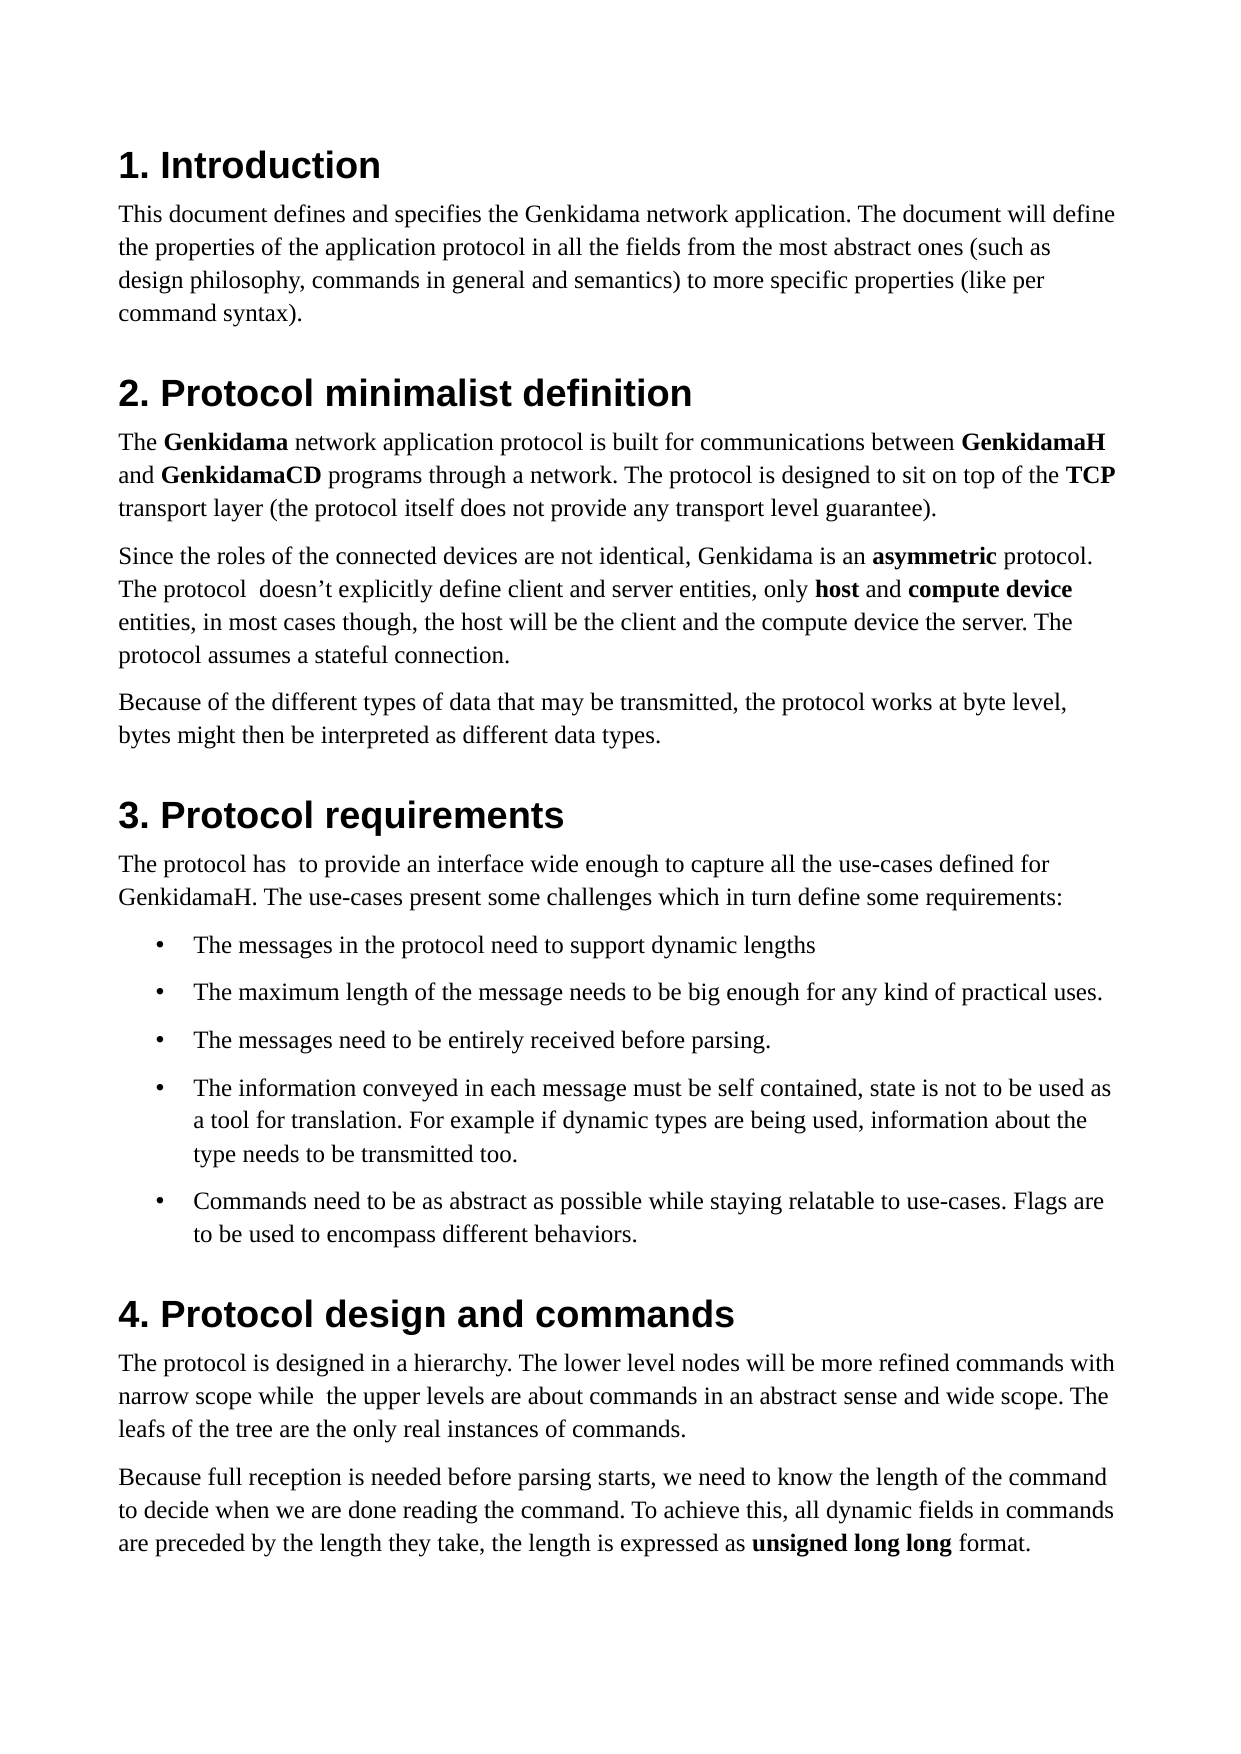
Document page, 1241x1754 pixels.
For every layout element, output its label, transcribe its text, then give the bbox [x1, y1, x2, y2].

text Because of the different types of data that may be transmitted, the protocol works at byte level, bytes might then be interpreted as different data types. [118, 687, 1122, 749]
subtitle 2. Protocol minimalist definition [118, 371, 1122, 414]
subtitle 3. Protocol requirements [118, 793, 1122, 837]
subtitle 1. Introduction [118, 143, 1122, 187]
text Since the roles of the connected devices are not identical, Genkidama is an asymmetric protocol. The protocol doesn’t explicitly define client and server entities, only host and compute device entities, in most cases though, the host will be the client and the compute device the server. The protocol assumes a stateful connection. [118, 541, 1122, 668]
list The messages in the protocol need to support dynamic lengths [156, 930, 1122, 958]
text The Genkidama network application protocol is built for communications between GenkidamaH and GenkidamaCD programs through a network. The protocol is designed to sit on top of the TCP transport layer (the protocol itself does not provide any transport level guarantee). [118, 427, 1122, 522]
text Because full reception is needed before parsing starts, we need to know the length of the command to decide when we are done reading the command. To achieve this, all dynamic fields in commands are preceded by the length they take, the length is expressed as unsigned long long format. [118, 1462, 1122, 1556]
list The information conveyed in each message must be self contained, state is not to be used as a tool for translation. For example if dynamic types are being used, information about the type needs to be transmitted too. [156, 1073, 1122, 1167]
text This document defines and specifies the Genkidama network application. The document will define the properties of the application protocol in all the fields from the most abstract ones (such as design philosophy, commands in general and semantics) to more specific properties (like per command syntax). [118, 199, 1122, 327]
list The messages need to be entirely received before parsing. [156, 1025, 1122, 1054]
subtitle 4. Protocol design and commands [118, 1292, 1122, 1336]
text The protocol has to provide an interface wide enough to capture all the use-cases defined for GenkidamaH. The use-cases present some challenges which in turn define some requirements: [118, 849, 1122, 911]
text The protocol is designed in a hierarchy. The lower level nodes will be more refined commands with narrow scope while the upper levels are about commands in an abstract sense and wide scope. The leafs of the tree are the only real instances of commands. [118, 1348, 1122, 1443]
list Commands need to be as abstract as possible while staying relatable to use-cases. Flags are to be used to encompass different behaviors. [156, 1186, 1122, 1248]
list The maximum length of the message needs to be big enough for any kind of practical uses. [156, 977, 1122, 1006]
